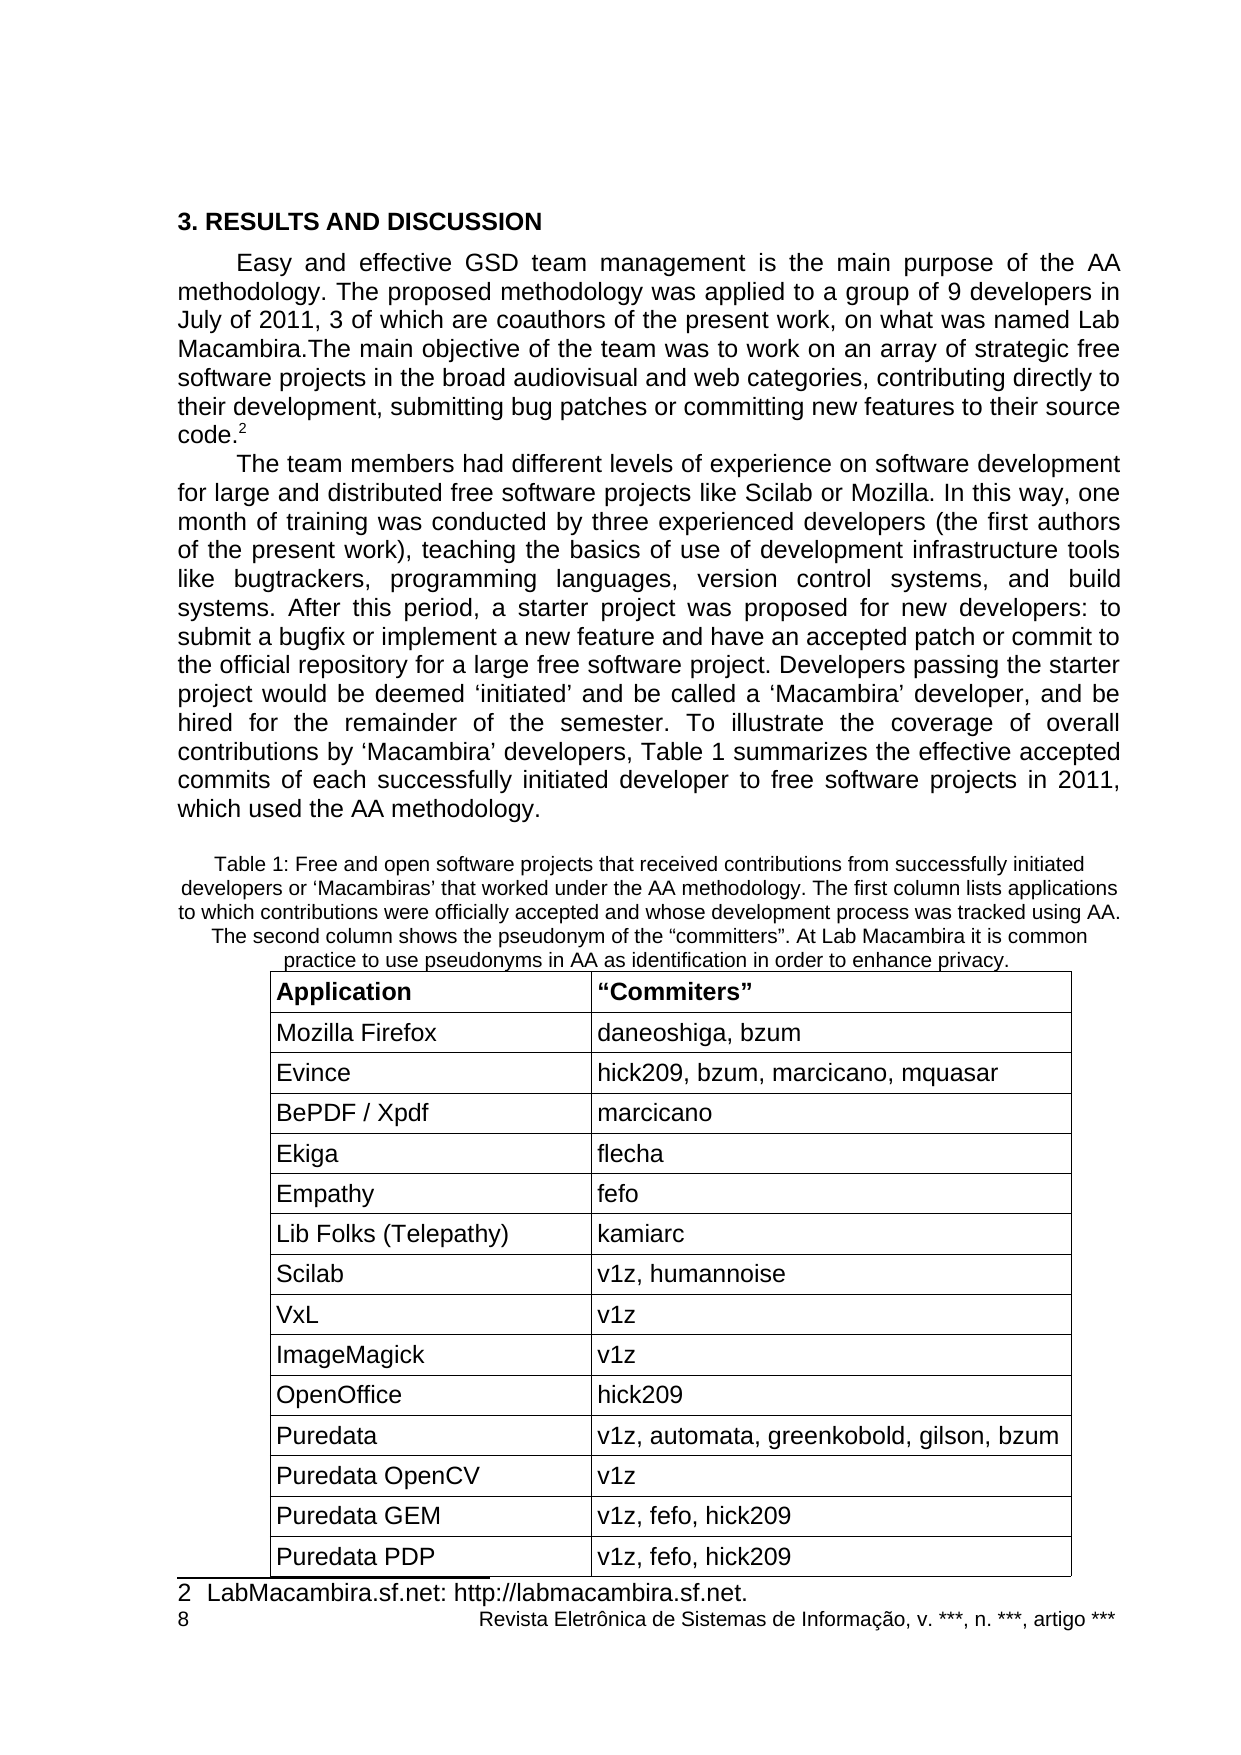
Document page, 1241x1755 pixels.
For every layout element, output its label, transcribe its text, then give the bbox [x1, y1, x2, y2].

table_cell Mozilla Firefox [271, 1013, 591, 1052]
table_cell Puredata [271, 1416, 591, 1455]
text Easy and effective GSD team management is the main purpose of the AA methodology. The proposed methodology was applied to a group of 9 developers in July of 2011, 3 of which are coauthors of the present work, on what was named Lab Macambira.The main objective of the team was to work on an array of strategic free software projects in the broad audiovisual and web categories, contributing directly to their development, submitting bug patches or committing new features to their source code. [177, 248, 1122, 449]
text The team members had different levels of experience on software development for large and distributed free software projects like Scilab or Mozilla. In this way, one month of training was conducted by three experienced developers (the first authors of the present work), teaching the basics of use of development infrastructure tools like bugtrackers, programming languages, version control systems, and build systems. After this period, a starter project was proposed for new developers: to submit a bugfix or implement a new feature and have an accepted patch or commit to the official repository for a large free software project. Developers passing the starter project would be deemed ‘initiated’ and be called a ‘Macambira’ developer, and be hired for the remainder of the semester. To illustrate the coverage of overall contributions by ‘Macambira’ developers, Table 1 summarizes the effective accepted commits of each successfully initiated developer to free software projects in 2011, which used the AA methodology. [177, 449, 1122, 823]
table_cell BePDF / Xpdf [271, 1094, 591, 1133]
table_cell ImageMagick [271, 1335, 591, 1374]
table_cell v1z, automata, greenkobold, gilson, bzum [592, 1416, 1071, 1455]
table_cell fefo [592, 1174, 1071, 1213]
table_cell hick209 [592, 1376, 1071, 1415]
table_cell VxL [271, 1295, 591, 1334]
table_cell Empathy [271, 1174, 591, 1213]
table_cell Ekiga [271, 1134, 591, 1173]
table_cell Scilab [271, 1255, 591, 1294]
table_cell marcicano [592, 1094, 1071, 1133]
text Table 1: Free and open software projects that received contributions from successfully initiated developers or ‘Macambiras’ that worked under the AA methodology. The first column lists applications to which contributions were officially accepted and whose development process was tracked using AA. The second column shows the pseudonym of the “committers”. At Lab Macambira it is common practice to use pseudonyms in AA as identification in order to enhance privacy. [177, 852, 1122, 971]
table_cell daneoshiga, bzum [592, 1013, 1071, 1052]
table_cell v1z [592, 1335, 1071, 1374]
table_cell v1z [592, 1295, 1071, 1334]
table_cell flecha [592, 1134, 1071, 1173]
table_cell Evince [271, 1053, 591, 1092]
table_cell OpenOffice [271, 1376, 591, 1415]
table_cell v1z, humannoise [592, 1255, 1071, 1294]
text LabMacambira.sf.net: http://labmacambira.sf.net. [177, 1578, 1122, 1607]
table_cell v1z, fefo, hick209 [592, 1537, 1071, 1576]
table_cell Puredata PDP [271, 1537, 591, 1576]
table_cell Puredata GEM [271, 1497, 591, 1536]
table_header “Commiters” [592, 972, 1071, 1012]
table_cell Puredata OpenCV [271, 1456, 591, 1496]
table_cell Lib Folks (Telepathy) [271, 1214, 591, 1254]
table_cell kamiarc [592, 1214, 1071, 1254]
subtitle 3. results and discussion [177, 207, 1122, 235]
table_cell v1z [592, 1456, 1071, 1496]
table_cell v1z, fefo, hick209 [592, 1497, 1071, 1536]
table_cell hick209, bzum, marcicano, mquasar [592, 1053, 1071, 1092]
table_header Application [271, 972, 591, 1012]
